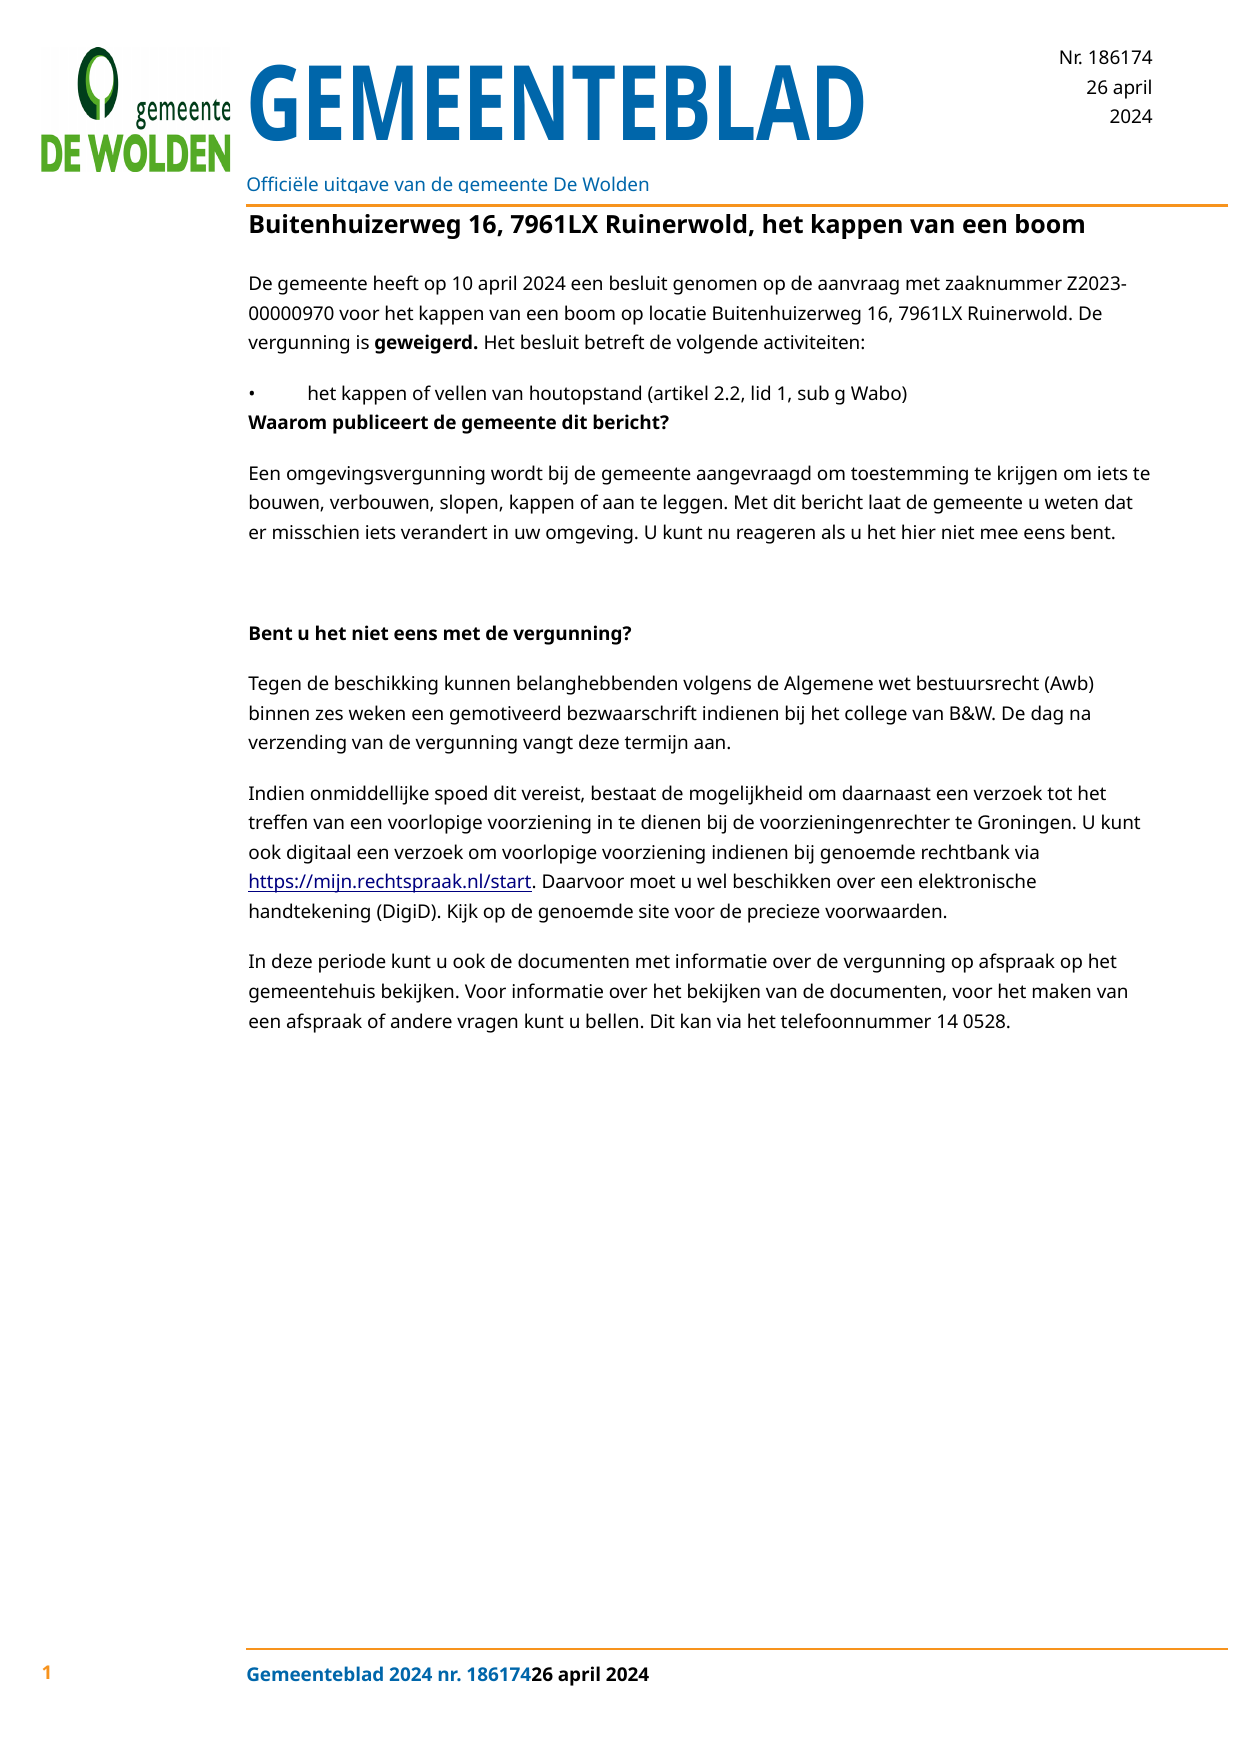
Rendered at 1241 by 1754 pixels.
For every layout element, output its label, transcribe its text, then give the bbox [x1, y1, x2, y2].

text Indien onmiddellijke spoed dit vereist, bestaat de mogelijkheid om daarnaast een verzoek tot het treffen van een voorlopige voorziening in te dienen bij de voorzieningenrechter te Groningen. U kunt ook digitaal een verzoek om voorlopige voorziening indienen bij genoemde rechtbank via https://mijn.rechtspraak.nl/start. Daarvoor moet u wel beschikken over een elektronische handtekening (DigiD). Kijk op de genoemde site voor de precieze voorwaarden. [248, 780, 1152, 924]
text Waarom publiceert de gemeente dit bericht? [248, 409, 1152, 435]
text De gemeente heeft op 10 april 2024 een besluit genomen op de aanvraag met zaaknummer Z2023-00000970 voor het kappen van een boom op locatie Buitenhuizerweg 16, 7961LX Ruinerwold. De vergunning is geweigerd. Het besluit betreft de volgende activiteiten: [248, 270, 1152, 355]
text Buitenhuizerweg 16, 7961LX Ruinerwold, het kappen van een boom [248, 207, 1152, 241]
text Tegen de beschikking kunnen belanghebbenden volgens de Algemene wet bestuursrecht (Awb) binnen zes weken een gemotiveerd bezwaarschrift indienen bij het college van B&W. De dag na verzending van de vergunning vangt deze termijn aan. [248, 670, 1152, 755]
text Bent u het niet eens met de vergunning? [248, 620, 1152, 646]
list het kappen of vellen van houtopstand (artikel 2.2, lid 1, sub g Wabo) [248, 380, 1152, 406]
text Een omgevingsvergunning wordt bij de gemeente aangevraagd om toestemming te krijgen om iets te bouwen, verbouwen, slopen, kappen of aan te leggen. Met dit bericht laat de gemeente u weten dat er misschien iets verandert in uw omgeving. U kunt nu reageren als u het hier niet mee eens bent. [248, 460, 1152, 545]
picture [41, 47, 231, 172]
text In deze periode kunt u ook de documenten met informatie over de vergunning op afspraak op het gemeentehuis bekijken. Voor informatie over het bekijken van de documenten, voor het maken van een afspraak of andere vragen kunt u bellen. Dit kan via het telefoonnummer 14 0528. [248, 949, 1152, 1033]
